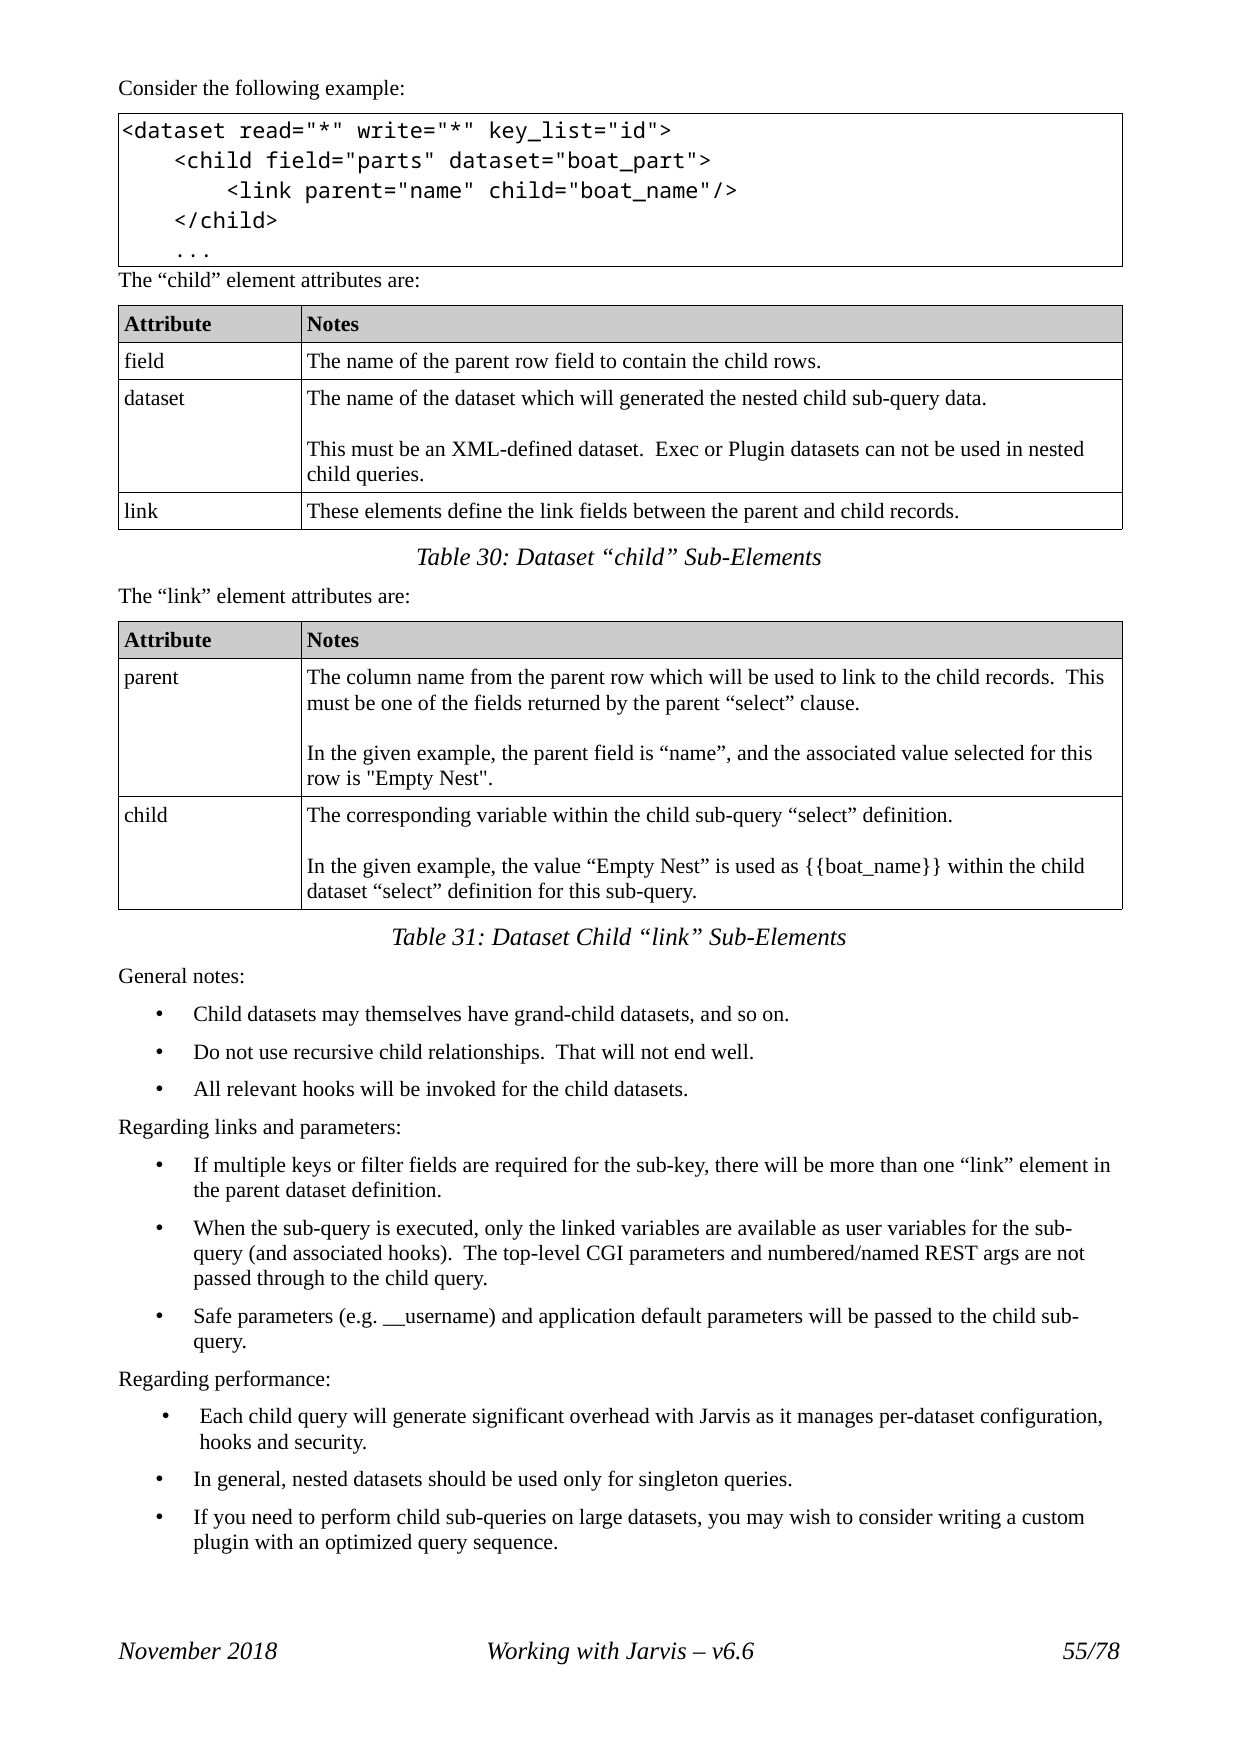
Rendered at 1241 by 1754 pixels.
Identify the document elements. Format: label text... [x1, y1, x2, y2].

text <link parent="name" child="boat_name"/> [119, 172, 1122, 202]
table_cell The name of the parent row field to contain the child rows. [302, 343, 1122, 379]
text Table 31: Dataset Child “link” Sub-Elements [118, 922, 1122, 951]
text Regarding links and parameters: [118, 1114, 1122, 1139]
table_cell link [119, 493, 301, 529]
text Table 30: Dataset “child” Sub-Elements [118, 542, 1122, 571]
table_cell The name of the dataset which will generated the nested child sub-query data. This must be an XML-defined dataset. Exec or Plugin datasets can not be used in nested child queries. [302, 380, 1122, 492]
text </child> [119, 202, 1122, 232]
table_cell These elements define the link fields between the parent and child records. [302, 493, 1122, 529]
table_header Attribute [119, 622, 301, 658]
table_header Notes [302, 622, 1122, 658]
list All relevant hooks will be invoked for the child datasets. [156, 1076, 1122, 1102]
list Child datasets may themselves have grand-child datasets, and so on. [156, 1001, 1122, 1026]
list Safe parameters (e.g. __username) and application default parameters will be passed to the child sub-query. [156, 1303, 1122, 1353]
list Each child query will generate significant overhead with Jarvis as it manages per-dataset configuration, hooks and security. [162, 1403, 1122, 1454]
table_cell field [119, 343, 301, 379]
table_header Notes [302, 306, 1122, 342]
text The “link” element attributes are: [118, 583, 1122, 608]
text Consider the following example: [118, 75, 1122, 100]
table_cell The corresponding variable within the child sub-query “select” definition. In the given example, the value “Empty Nest” is used as {{boat_name}} within the child dataset “select” definition for this sub-query. [302, 797, 1122, 909]
table_cell child [119, 797, 301, 909]
table_cell parent [119, 659, 301, 796]
table_cell The column name from the parent row which will be used to link to the child records. This must be one of the fields returned by the parent “select” clause. In the given example, the parent field is “name”, and the associated value selected for this row is "Empty Nest". [302, 659, 1122, 796]
text <dataset read="*" write="*" key_list="id"> [119, 114, 1122, 142]
list Do not use recursive child relationships. That will not end well. [156, 1039, 1122, 1064]
list If multiple keys or filter fields are required for the sub-key, there will be more than one “link” element in the parent dataset definition. [156, 1152, 1122, 1202]
table_header Attribute [119, 306, 301, 342]
table_cell dataset [119, 380, 301, 492]
text Regarding performance: [118, 1366, 1122, 1391]
text ... [119, 232, 1122, 266]
text The “child” element attributes are: [118, 267, 1122, 292]
list In general, nested datasets should be used only for singleton queries. [156, 1466, 1122, 1492]
list If you need to perform child sub-queries on large datasets, you may wish to consider writing a custom plugin with an optimized query sequence. [156, 1504, 1122, 1554]
text General notes: [118, 963, 1122, 988]
text <child field="parts" dataset="boat_part"> [119, 142, 1122, 172]
list When the sub-query is executed, only the linked variables are available as user variables for the sub-query (and associated hooks). The top-level CGI parameters and numbered/named REST args are not passed through to the child query. [156, 1215, 1122, 1290]
